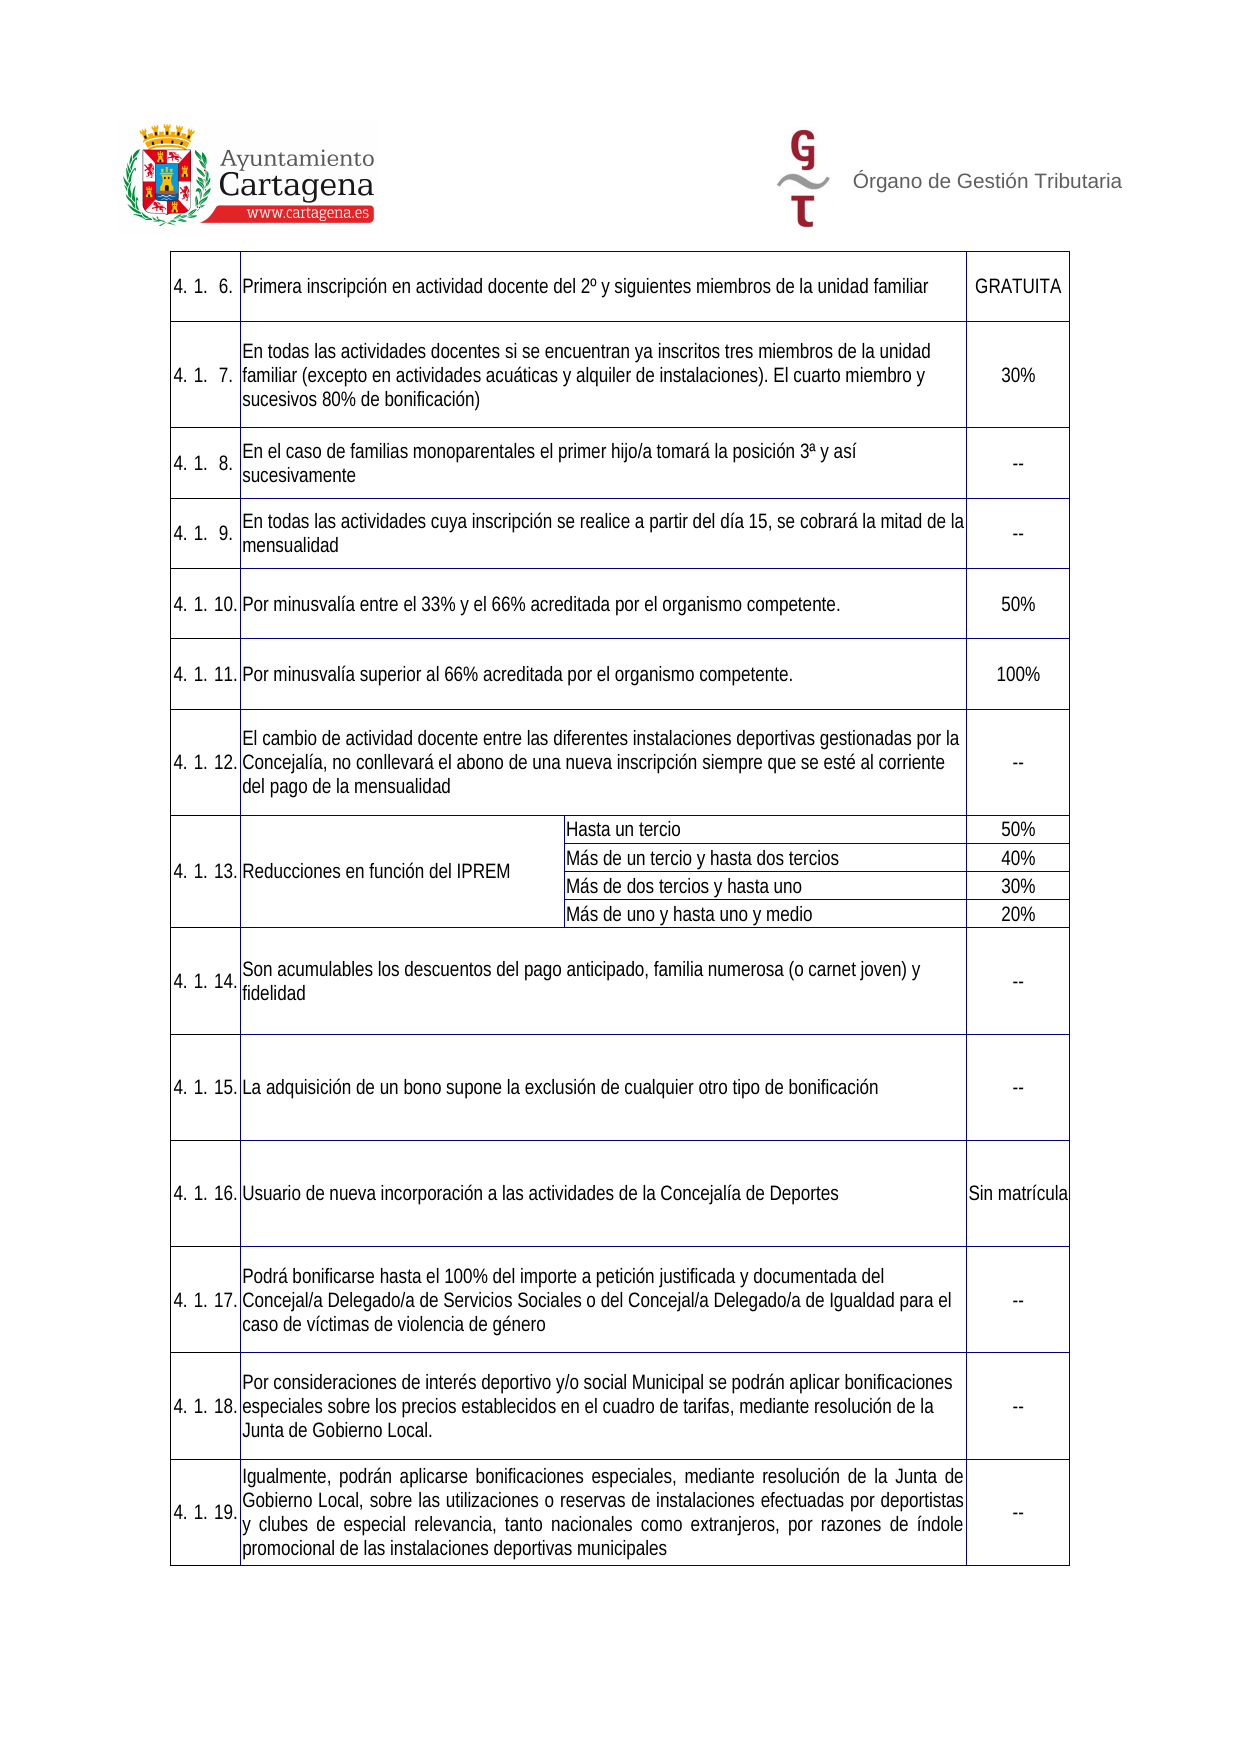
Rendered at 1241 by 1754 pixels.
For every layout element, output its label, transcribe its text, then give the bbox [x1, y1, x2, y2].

table_cell 4. [171, 1141, 190, 1246]
table_cell Por minusvalía superior al 66% acreditada por el organismo competente. [241, 639, 966, 708]
table_cell 18. [211, 1353, 240, 1458]
table_cell 16. [211, 1141, 240, 1246]
table_cell 13. [211, 816, 240, 927]
table_cell 11. [211, 639, 240, 708]
table_cell 1. [190, 816, 211, 927]
table_cell 4. [171, 569, 190, 638]
table_cell En todas las actividades docentes si se encuentran ya inscritos tres miembros de la unidad familiar (excepto en actividades acuáticas y alquiler de instalaciones). El cuarto miembro y sucesivos 80% de bonificación) [241, 322, 966, 427]
table_cell 1. [190, 252, 211, 321]
table_cell Más de dos tercios y hasta uno [565, 872, 966, 899]
table_cell 1. [190, 1141, 211, 1246]
table_cell Igualmente, podrán aplicarse bonificaciones especiales, mediante resolución de la Junta de Gobierno Local, sobre las utilizaciones o reservas de instalaciones efectuadas por deportistas y clubes de especial relevancia, tanto nacionales como extranjeros, por razones de índole promocional de las instalaciones deportivas municipales [241, 1460, 966, 1565]
table_cell Más de un tercio y hasta dos tercios [565, 844, 966, 871]
table_cell 4. [171, 928, 190, 1033]
table_cell 7. [211, 322, 240, 427]
table_cell 4. [171, 816, 190, 927]
table_cell GRATUITA [967, 252, 1069, 321]
table_cell 1. [190, 569, 211, 638]
table_cell -- [967, 499, 1069, 568]
table_cell 19. [211, 1460, 240, 1565]
table_cell 8. [211, 428, 240, 497]
table_cell En todas las actividades cuya inscripción se realice a partir del día 15, se cobrará la mitad de la mensualidad [241, 499, 966, 568]
table_cell Por consideraciones de interés deportivo y/o social Municipal se podrán aplicar bonificaciones especiales sobre los precios establecidos en el cuadro de tarifas, mediante resolución de la Junta de Gobierno Local. [241, 1353, 966, 1458]
table_cell 1. [190, 1247, 211, 1352]
table_cell 4. [171, 639, 190, 708]
table_cell 6. [211, 252, 240, 321]
table_cell Son acumulables los descuentos del pago anticipado, familia numerosa (o carnet joven) y fidelidad [241, 928, 966, 1033]
table_cell Podrá bonificarse hasta el 100% del importe a petición justificada y documentada del Concejal/a Delegado/a de Servicios Sociales o del Concejal/a Delegado/a de Igualdad para el caso de víctimas de violencia de género [241, 1247, 966, 1352]
table_cell 4. [171, 1247, 190, 1352]
table_cell 1. [190, 1460, 211, 1565]
table_cell 50% [967, 569, 1069, 638]
table_cell -- [967, 1247, 1069, 1352]
table_cell 50% [967, 816, 1069, 843]
table_cell 20% [967, 900, 1069, 927]
table_cell 1. [190, 499, 211, 568]
table_cell -- [967, 1035, 1069, 1140]
table_cell 1. [190, 928, 211, 1033]
table_cell -- [967, 710, 1069, 815]
table_cell Reducciones en función del IPREM [241, 816, 564, 927]
table_cell 4. [171, 322, 190, 427]
picture [117, 119, 379, 236]
table_cell 4. [171, 1353, 190, 1458]
table_cell Hasta un tercio [565, 816, 966, 843]
table_cell -- [967, 928, 1069, 1033]
table_cell 4. [171, 499, 190, 568]
table_cell 4. [171, 428, 190, 497]
table_cell Sin matrícula [967, 1141, 1069, 1246]
table_cell 12. [211, 710, 240, 815]
table_cell -- [967, 428, 1069, 497]
table_cell 15. [211, 1035, 240, 1140]
table_cell Por minusvalía entre el 33% y el 66% acreditada por el organismo competente. [241, 569, 966, 638]
table_cell 40% [967, 844, 1069, 871]
table_cell 1. [190, 639, 211, 708]
table_cell 100% [967, 639, 1069, 708]
table_cell Más de uno y hasta uno y medio [565, 900, 966, 927]
table_cell 4. [171, 1035, 190, 1140]
table_cell 1. [190, 428, 211, 497]
table_cell 17. [211, 1247, 240, 1352]
table_cell 4. [171, 710, 190, 815]
table_cell 9. [211, 499, 240, 568]
table_cell 10. [211, 569, 240, 638]
table_cell 30% [967, 872, 1069, 899]
table_cell -- [967, 1353, 1069, 1458]
table_cell En el caso de familias monoparentales el primer hijo/a tomará la posición 3ª y así sucesivamente [241, 428, 966, 497]
table_cell 4. [171, 1460, 190, 1565]
table_cell 4. [171, 252, 190, 321]
table_cell Usuario de nueva incorporación a las actividades de la Concejalía de Deportes [241, 1141, 966, 1246]
table_cell 30% [967, 322, 1069, 427]
table_cell La adquisición de un bono supone la exclusión de cualquier otro tipo de bonificación [241, 1035, 966, 1140]
table_cell 1. [190, 1035, 211, 1140]
table_cell Primera inscripción en actividad docente del 2º y siguientes miembros de la unidad familiar [241, 252, 966, 321]
table_cell 1. [190, 322, 211, 427]
table_cell 1. [190, 710, 211, 815]
table_cell -- [967, 1460, 1069, 1565]
table_cell 14. [211, 928, 240, 1033]
table_cell 1. [190, 1353, 211, 1458]
table_cell El cambio de actividad docente entre las diferentes instalaciones deportivas gestionadas por la Concejalía, no conllevará el abono de una nueva inscripción siempre que se esté al corriente del pago de la mensualidad [241, 710, 966, 815]
